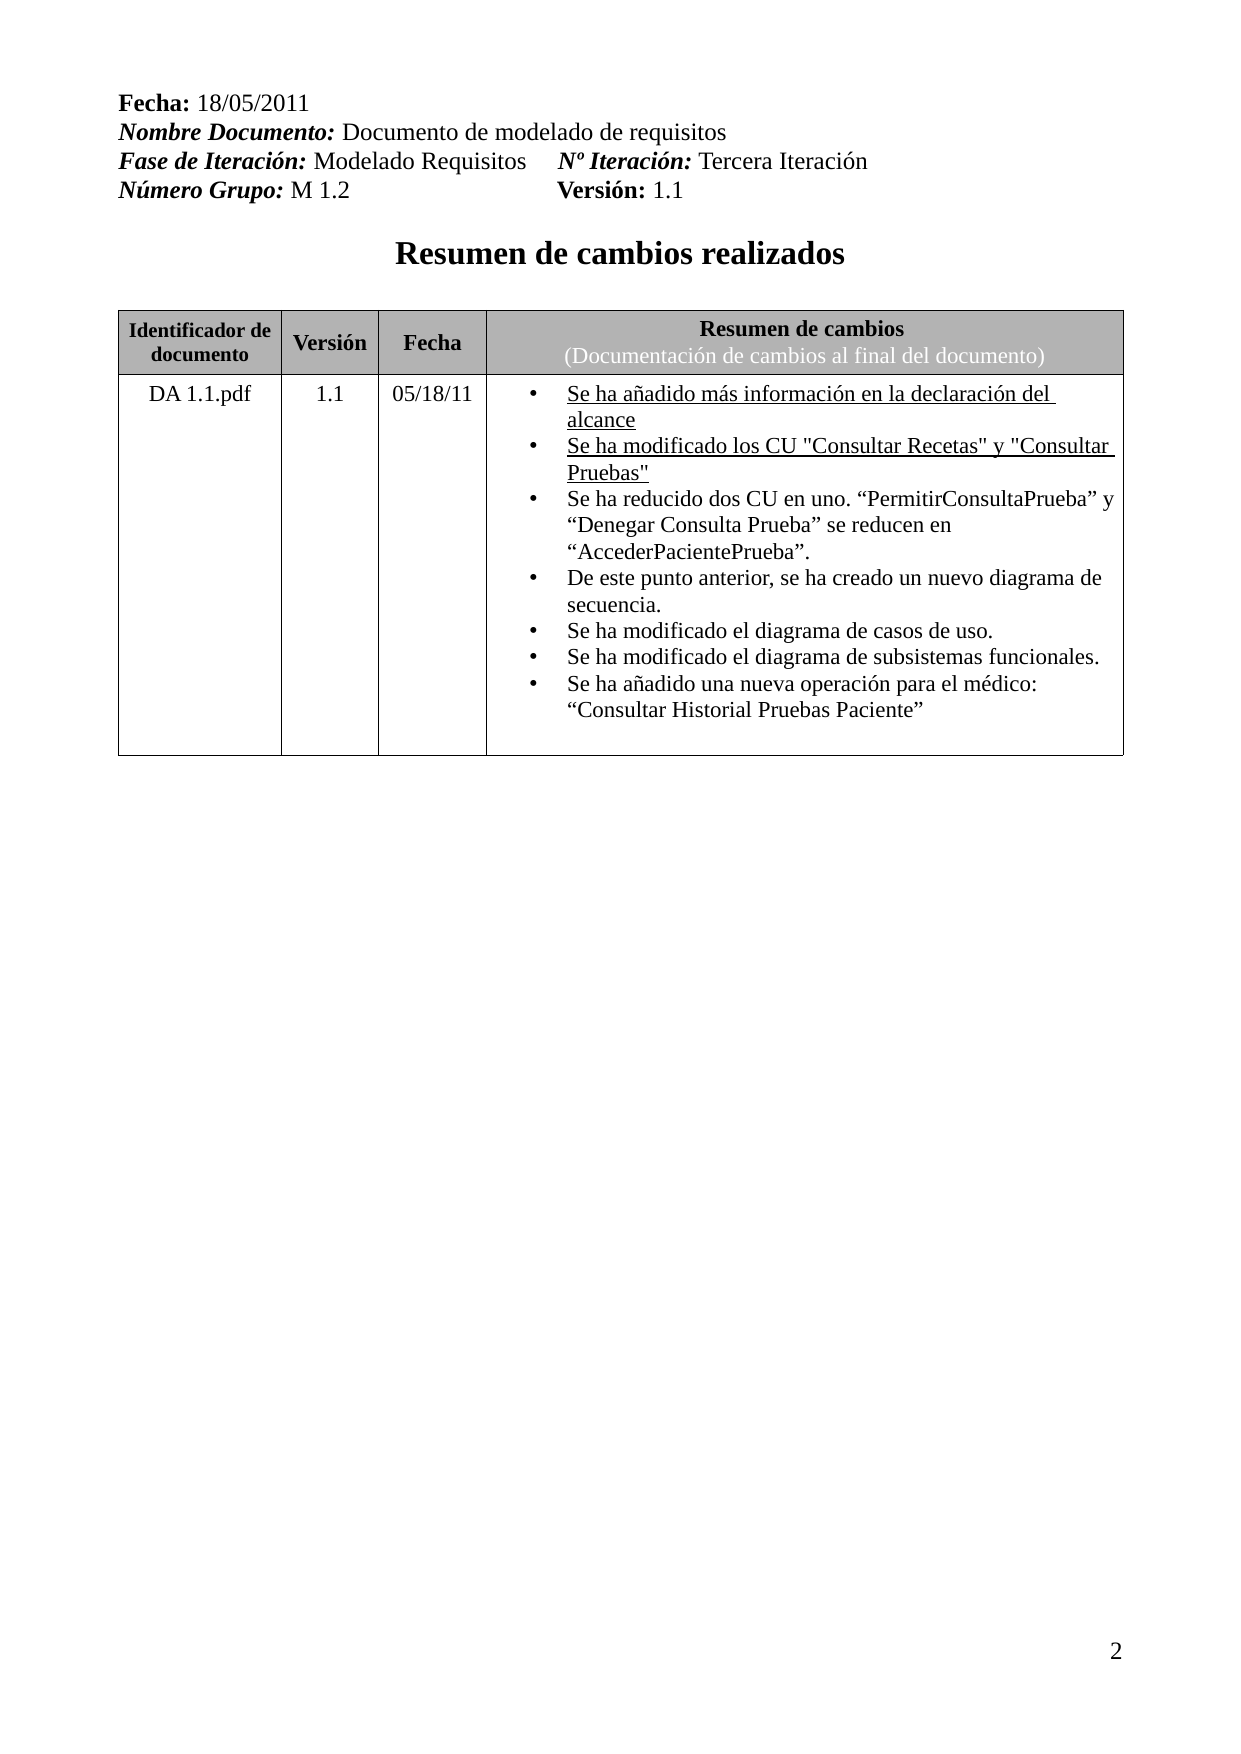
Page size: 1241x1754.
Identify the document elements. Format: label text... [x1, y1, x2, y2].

table_cell DA 1.1.pdf [119, 375, 281, 754]
table_header Versión [282, 311, 378, 374]
table_header Resumen de cambios (Documentación de cambios al final del documento) [487, 311, 1123, 374]
table_cell 18/05/11 [379, 375, 486, 754]
table_cell 1.1 [282, 375, 378, 754]
table_header Fecha [379, 311, 486, 374]
table_header Identificador de documento [119, 311, 281, 374]
text Resumen de cambios realizados [118, 233, 1122, 271]
table_cell Se ha añadido más información en la declaración del alcance Se ha modificado los CU "Consultar Recetas" y "Consultar Pruebas" Se ha reducido dos CU en uno. “PermitirConsultaPrueba” y “Denegar Consulta Prueba” se reducen en “AccederPacientePrueba”. De este punto anterior, se ha creado un nuevo diagrama de secuencia. Se ha modificado el diagrama de casos de uso. Se ha modificado el diagrama de subsistemas funcionales. Se ha añadido una nueva operación para el médico: “Consultar Historial Pruebas Paciente” [487, 375, 1123, 754]
